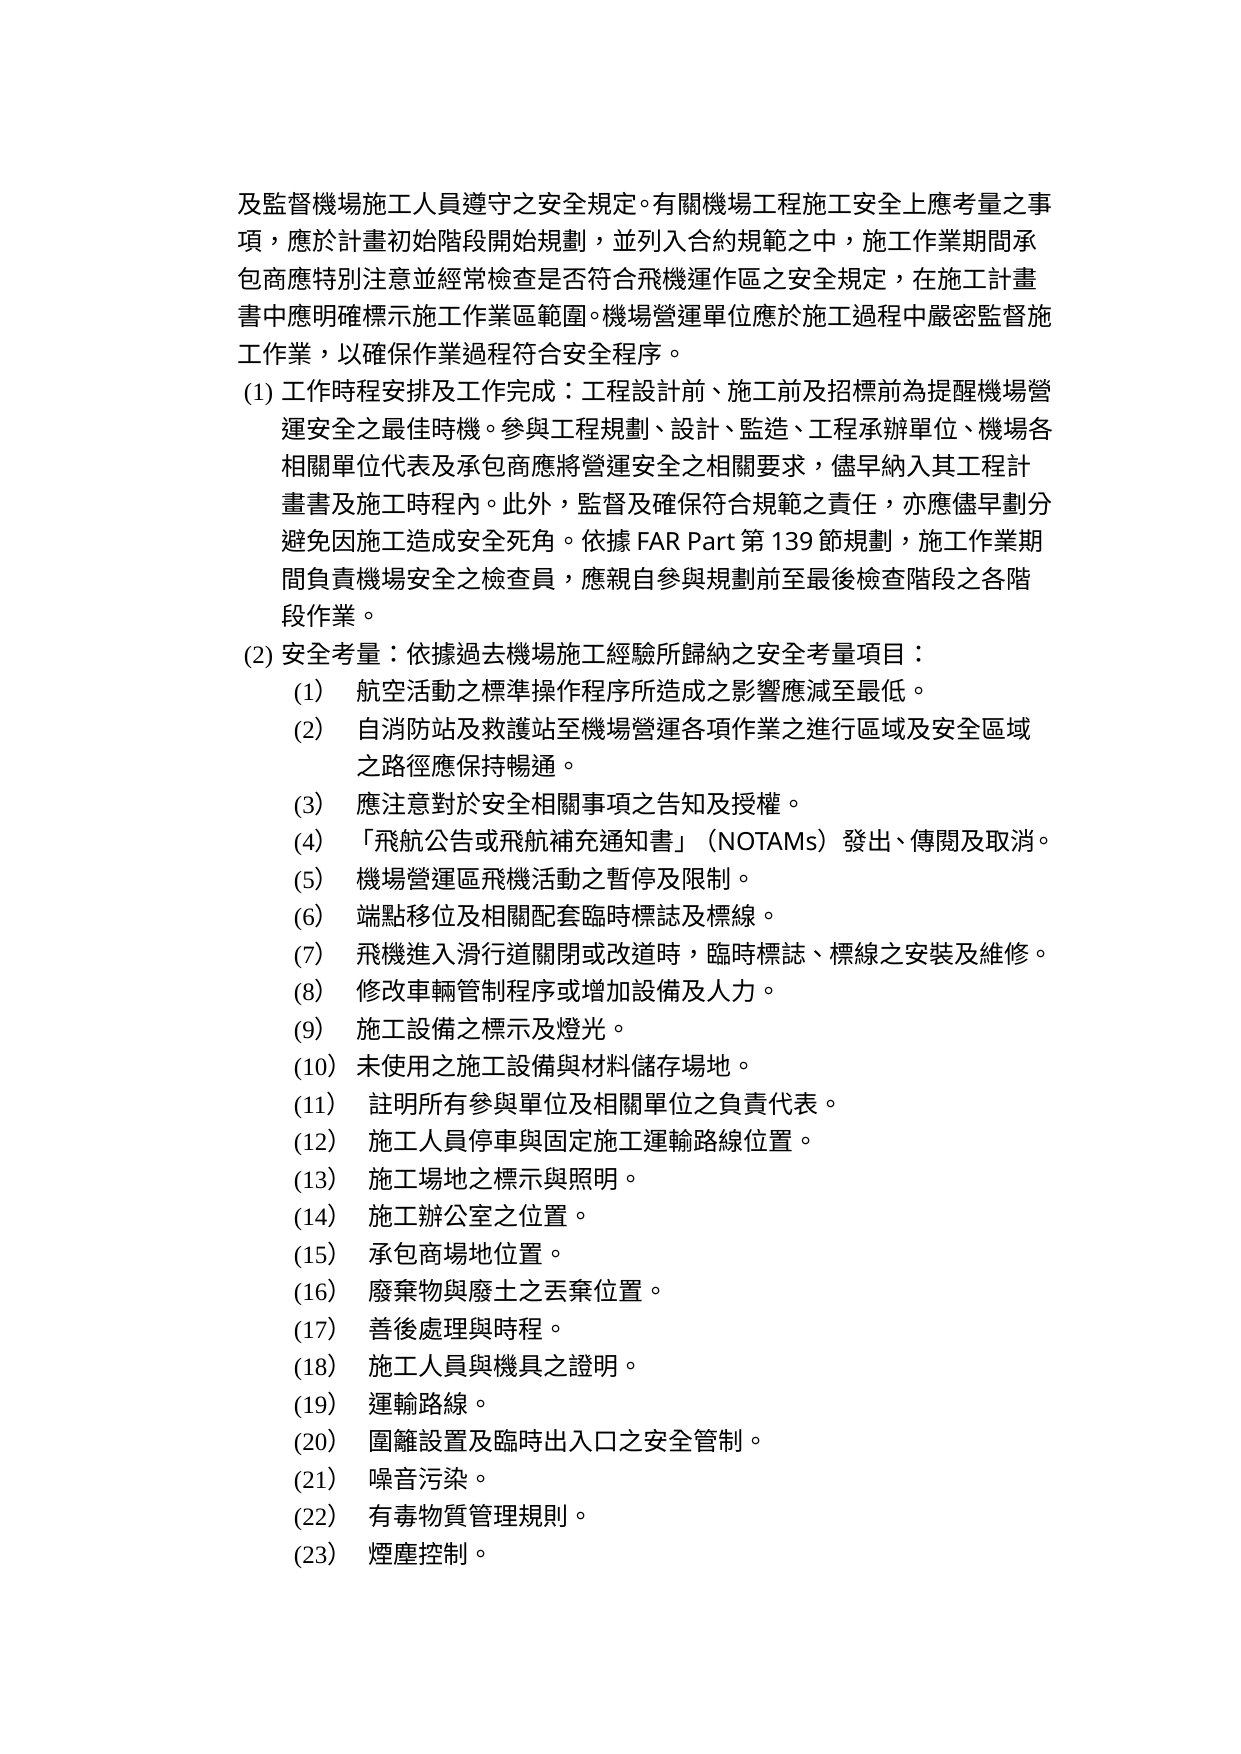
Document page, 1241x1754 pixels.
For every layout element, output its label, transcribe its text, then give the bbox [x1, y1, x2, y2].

list 機場營運區飛機活動之暫停及限制。 [294, 858, 1053, 896]
list 廢棄物與廢土之丟棄位置。 [294, 1271, 1053, 1308]
list 施工設備之標示及燈光。 [294, 1008, 1053, 1046]
list 自消防站及救護站至機場營運各項作業之進行區域及安全區域之路徑應保持暢通。 [294, 708, 1053, 783]
list 安全考量：依據過去機場施工經驗所歸納之安全考量項目： [244, 633, 1053, 671]
list 航空活動之標準操作程序所造成之影響應減至最低。 [294, 671, 1053, 708]
list 承包商場地位置。 [294, 1233, 1053, 1271]
list 有毒物質管理規則。 [294, 1496, 1053, 1533]
text 及監督機場施工人員遵守之安全規定。有關機場工程施工安全上應考量之事項，應於計畫初始階段開始規劃，並列入合約規範之中，施工作業期間承包商應特別注意並經常檢查是否符合飛機運作區之安全規定，在施工計畫書中應明確標示施工作業區範圍。機場營運單位應於施工過程中嚴密監督施工作業，以確保作業過程符合安全程序。 [237, 183, 1053, 371]
list 施工場地之標示與照明。 [294, 1158, 1053, 1196]
list 飛機進入滑行道關閉或改道時，臨時標誌、標線之安裝及維修。 [294, 933, 1053, 971]
list 工作時程安排及工作完成：工程設計前、施工前及招標前為提醒機場營運安全之最佳時機。參與工程規劃、設計、監造、工程承辦單位、機場各相關單位代表及承包商應將營運安全之相關要求，儘早納入其工程計畫書及施工時程內。此外，監督及確保符合規範之責任，亦應儘早劃分，避免因施工造成安全死角。依據FAR Part第139節規劃，施工作業期間負責機場安全之檢查員，應親自參與規劃前至最後檢查階段之各階段作業。 [244, 371, 1053, 633]
list 應注意對於安全相關事項之告知及授權。 [294, 783, 1053, 821]
list 修改車輛管制程序或增加設備及人力。 [294, 971, 1053, 1008]
list 施工人員與機具之證明。 [294, 1346, 1053, 1383]
list 未使用之施工設備與材料儲存場地。 [294, 1046, 1053, 1083]
list 端點移位及相關配套臨時標誌及標線。 [294, 896, 1053, 933]
list 「飛航公告或飛航補充通知書」（NOTAMs）發出、傳閱及取消。 [294, 821, 1053, 858]
list 註明所有參與單位及相關單位之負責代表。 [294, 1083, 1053, 1121]
list 施工辦公室之位置。 [294, 1196, 1053, 1233]
list 噪音污染。 [294, 1458, 1053, 1496]
list 施工人員停車與固定施工運輸路線位置。 [294, 1121, 1053, 1158]
list 煙塵控制。 [294, 1533, 1053, 1571]
list 善後處理與時程。 [294, 1308, 1053, 1346]
list 圍籬設置及臨時出入口之安全管制。 [294, 1421, 1053, 1458]
list 運輸路線。 [294, 1383, 1053, 1421]
